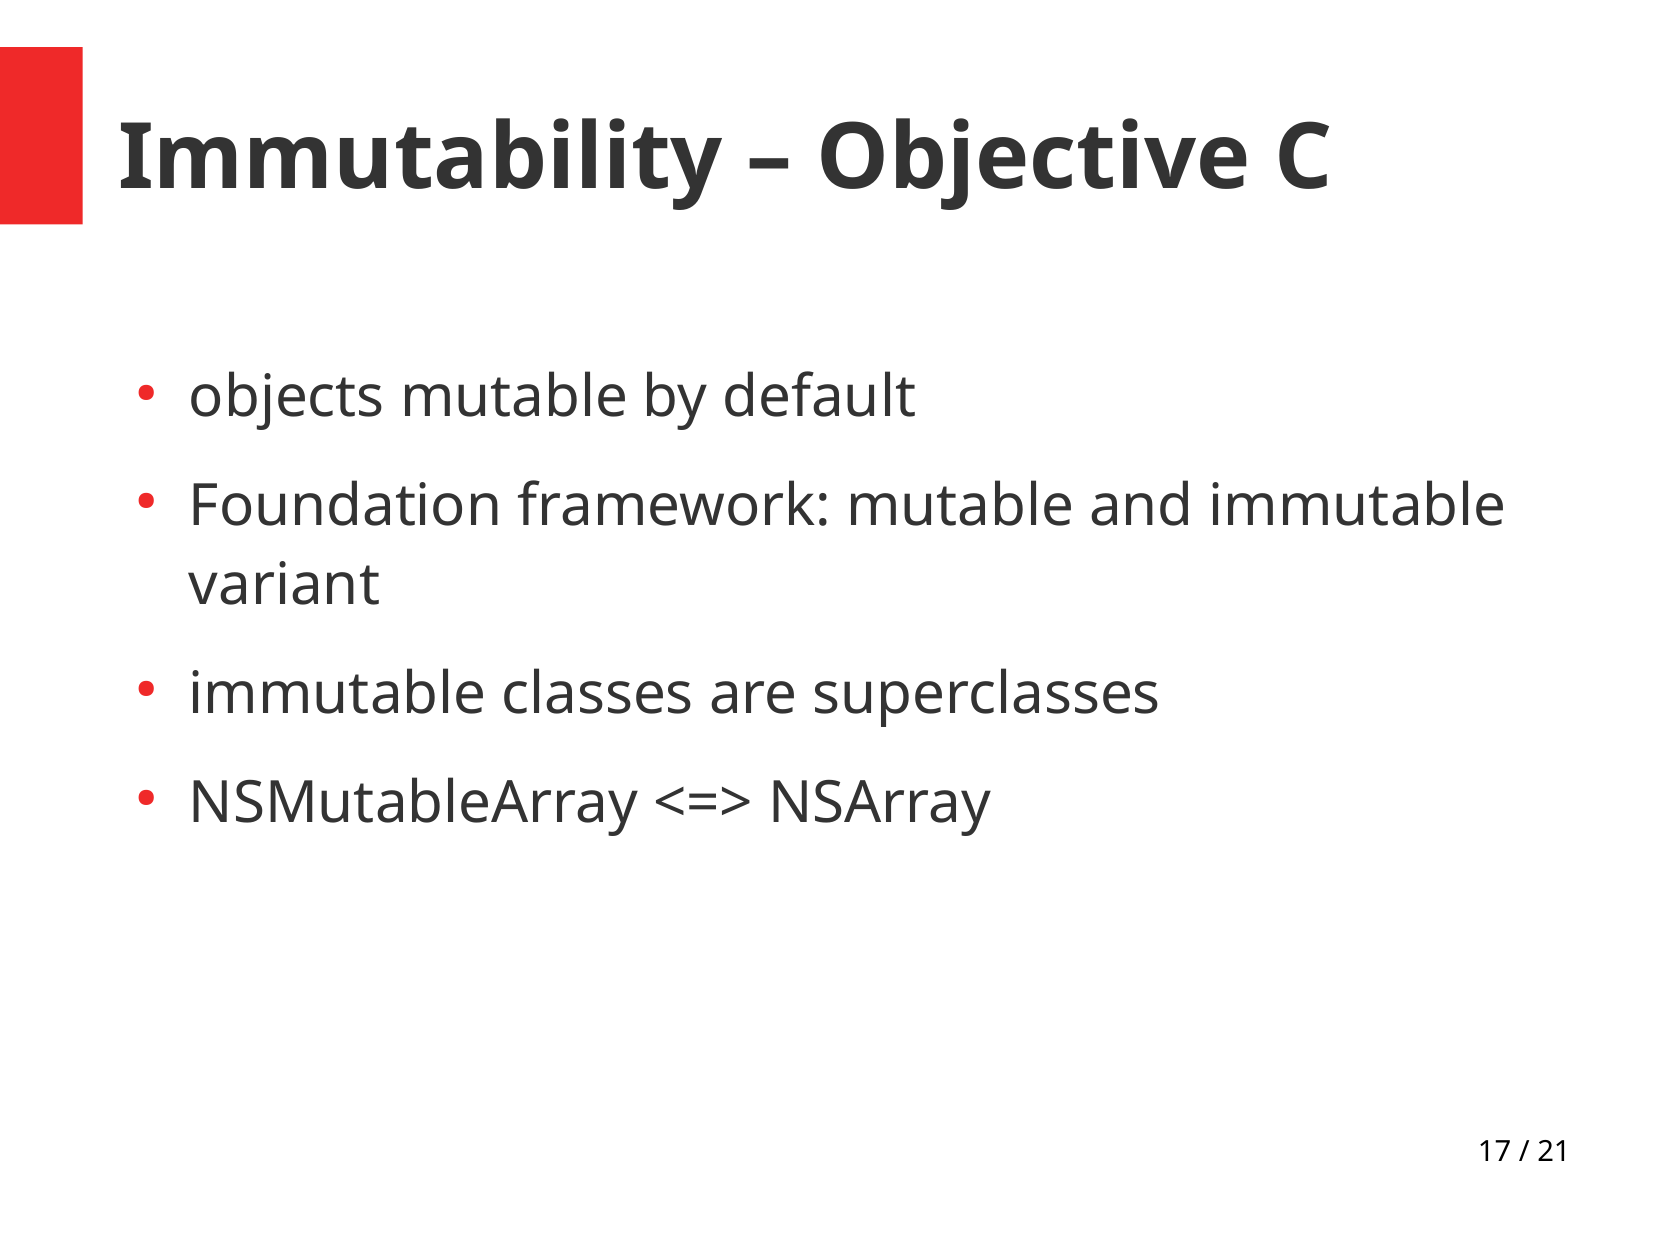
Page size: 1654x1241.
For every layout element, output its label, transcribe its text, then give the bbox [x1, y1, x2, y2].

list objects mutable by default Foundation framework: mutable and immutable variant immutable classes are superclasses NSMutableArray <=> NSArray [118, 354, 1536, 1074]
title Immutability – Objective C [118, 49, 1571, 257]
